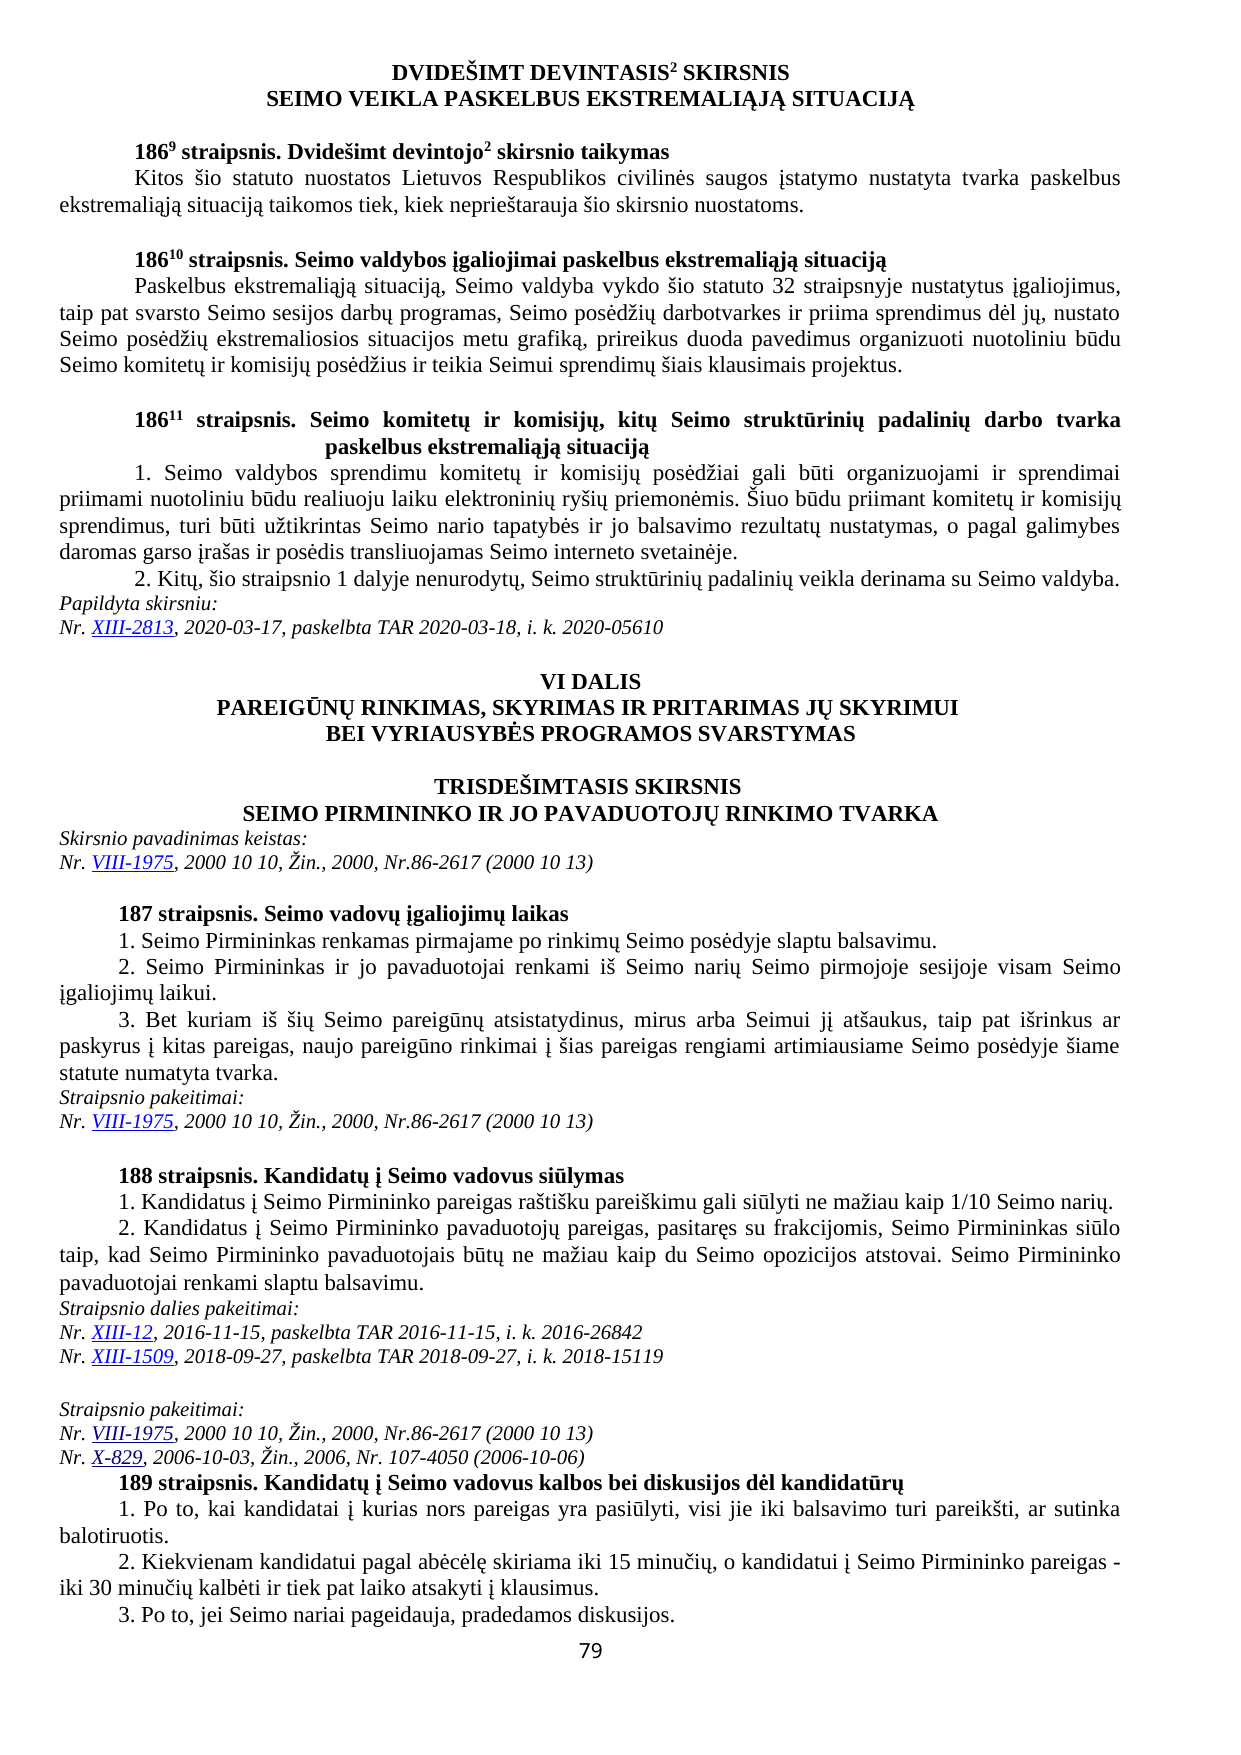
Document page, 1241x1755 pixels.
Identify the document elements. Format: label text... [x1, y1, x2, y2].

text 2. Kiekvienam kandidatui pagal abėcėlę skiriama iki 15 minučių, o kandidatui į Seimo Pirmininko pareigas - iki 30 minučių kalbėti ir tiek pat laiko atsakyti į klausimus. [59, 1548, 1122, 1601]
text 1. Seimo Pirmininkas renkamas pirmajame po rinkimų Seimo posėdyje slaptu balsavimu. [59, 927, 1122, 953]
text 2. Kitų, šio straipsnio 1 dalyje nenurodytų, Seimo struktūrinių padalinių veikla derinama su Seimo valdyba. [59, 564, 1122, 591]
text Straipsnio pakeitimai: [59, 1085, 1122, 1109]
text Nr. XIII-2813, 2020-03-17, paskelbta TAR 2020-03-18, i. k. 2020-05610 [59, 615, 1122, 639]
text 189 straipsnis. Kandidatų į Seimo vadovus kalbos bei diskusijos dėl kandidatūrų [118, 1469, 1122, 1495]
text Nr. X-829, 2006-10-03, Žin., 2006, Nr. 107-4050 (2006-10-06) [59, 1445, 1122, 1469]
text Papildyta skirsniu: [59, 591, 1122, 615]
text 18611 straipsnis. Seimo komitetų ir komisijų, kitų Seimo struktūrinių padalinių darbo tvarka paskelbus ekstremaliąją situaciją [134, 406, 1122, 459]
text Nr. VIII-1975, 2000 10 10, Žin., 2000, Nr.86-2617 (2000 10 13) [59, 1421, 1122, 1445]
text Paskelbus ekstremaliąją situaciją, Seimo valdyba vykdo šio statuto 32 straipsnyje nustatytus įgaliojimus, taip pat svarsto Seimo sesijos darbų programas, Seimo posėdžių darbotvarkes ir priima sprendimus dėl jų, nustato Seimo posėdžių ekstremaliosios situacijos metu grafiką, prireikus duoda pavedimus organizuoti nuotoliniu būdu Seimo komitetų ir komisijų posėdžius ir teikia Seimui sprendimų šiais klausimais projektus. [59, 272, 1122, 378]
text SEIMO PIRMININKO IR JO PAVADUOTOJŲ RINKIMO TVARKA [59, 799, 1122, 826]
text 1. Seimo valdybos sprendimu komitetų ir komisijų posėdžiai gali būti organizuojami ir sprendimai priimami nuotoliniu būdu realiuoju laiku elektroninių ryšių priemonėmis. Šiuo būdu priimant komitetų ir komisijų sprendimus, turi būti užtikrintas Seimo nario tapatybės ir jo balsavimo rezultatų nustatymas, o pagal galimybes daromas garso įrašas ir posėdis transliuojamas Seimo interneto svetainėje. [59, 459, 1122, 564]
text 188 straipsnis. Kandidatų į Seimo vadovus siūlymas [59, 1162, 1122, 1188]
text 1. Kandidatus į Seimo Pirmininko pareigas raštišku pareiškimu gali siūlyti ne mažiau kaip 1/10 Seimo narių. [59, 1188, 1122, 1214]
text 3. Po to, jei Seimo nariai pageidauja, pradedamos diskusijos. [59, 1601, 1122, 1627]
text seimo veikla paskelbus EKSTREMALIĄJĄ SITUACIJĄ [59, 85, 1122, 112]
text 18610 straipsnis. Seimo valdybos įgaliojimai paskelbus ekstremaliąją situaciją [59, 246, 1122, 272]
text Nr. XIII-12, 2016-11-15, paskelbta TAR 2016-11-15, i. k. 2016-26842 [59, 1320, 1122, 1344]
text 2. Seimo Pirmininkas ir jo pavaduotojai renkami iš Seimo narių Seimo pirmojoje sesijoje visam Seimo įgaliojimų laikui. [59, 953, 1122, 1006]
text Straipsnio pakeitimai: [59, 1397, 1122, 1421]
text VI DALIS [59, 668, 1122, 694]
text 1869 straipsnis. Dvidešimt devintojo2 skirsnio taikymas [59, 138, 1122, 164]
text TRISDEŠIMTASIS SKIRSNIS [59, 773, 1122, 799]
text Nr. XIII-1509, 2018-09-27, paskelbta TAR 2018-09-27, i. k. 2018-15119 [59, 1344, 1122, 1368]
text PAREIGŪNŲ RINKIMAS, SKYRIMAS IR PRITARIMAS JŲ SKYRIMUI [59, 694, 1122, 721]
text 1. Po to, kai kandidatai į kurias nors pareigas yra pasiūlyti, visi jie iki balsavimo turi pareikšti, ar sutinka balotiruotis. [59, 1495, 1122, 1548]
text 3. Bet kuriam iš šių Seimo pareigūnų atsistatydinus, mirus arba Seimui jį atšaukus, taip pat išrinkus ar paskyrus į kitas pareigas, naujo pareigūno rinkimai į šias pareigas rengiami artimiausiame Seimo posėdyje šiame statute numatyta tvarka. [59, 1006, 1122, 1085]
text 2. Kandidatus į Seimo Pirmininko pavaduotojų pareigas, pasitaręs su frakcijomis, Seimo Pirmininkas siūlo taip, kad Seimo Pirmininko pavaduotojais būtų ne mažiau kaip du Seimo opozicijos atstovai. Seimo Pirmininko pavaduotojai renkami slaptu balsavimu. [59, 1214, 1122, 1296]
text Straipsnio dalies pakeitimai: [59, 1296, 1122, 1320]
text DVIDEŠIMT DEVINTASIS2 SKIRSNIS [59, 59, 1122, 85]
text BEI VYRIAUSYBĖS PROGRAMOS SVARSTYMAS [59, 721, 1122, 747]
text Nr. VIII-1975, 2000 10 10, Žin., 2000, Nr.86-2617 (2000 10 13) [59, 1109, 1122, 1133]
text Skirsnio pavadinimas keistas: [59, 826, 1122, 850]
text Kitos šio statuto nuostatos Lietuvos Respublikos civilinės saugos įstatymo nustatyta tvarka paskelbus ekstremaliąją situaciją taikomos tiek, kiek neprieštarauja šio skirsnio nuostatoms. [59, 164, 1122, 217]
text Nr. VIII-1975, 2000 10 10, Žin., 2000, Nr.86-2617 (2000 10 13) [59, 850, 1122, 874]
text 187 straipsnis. Seimo vadovų įgaliojimų laikas [59, 900, 1122, 927]
